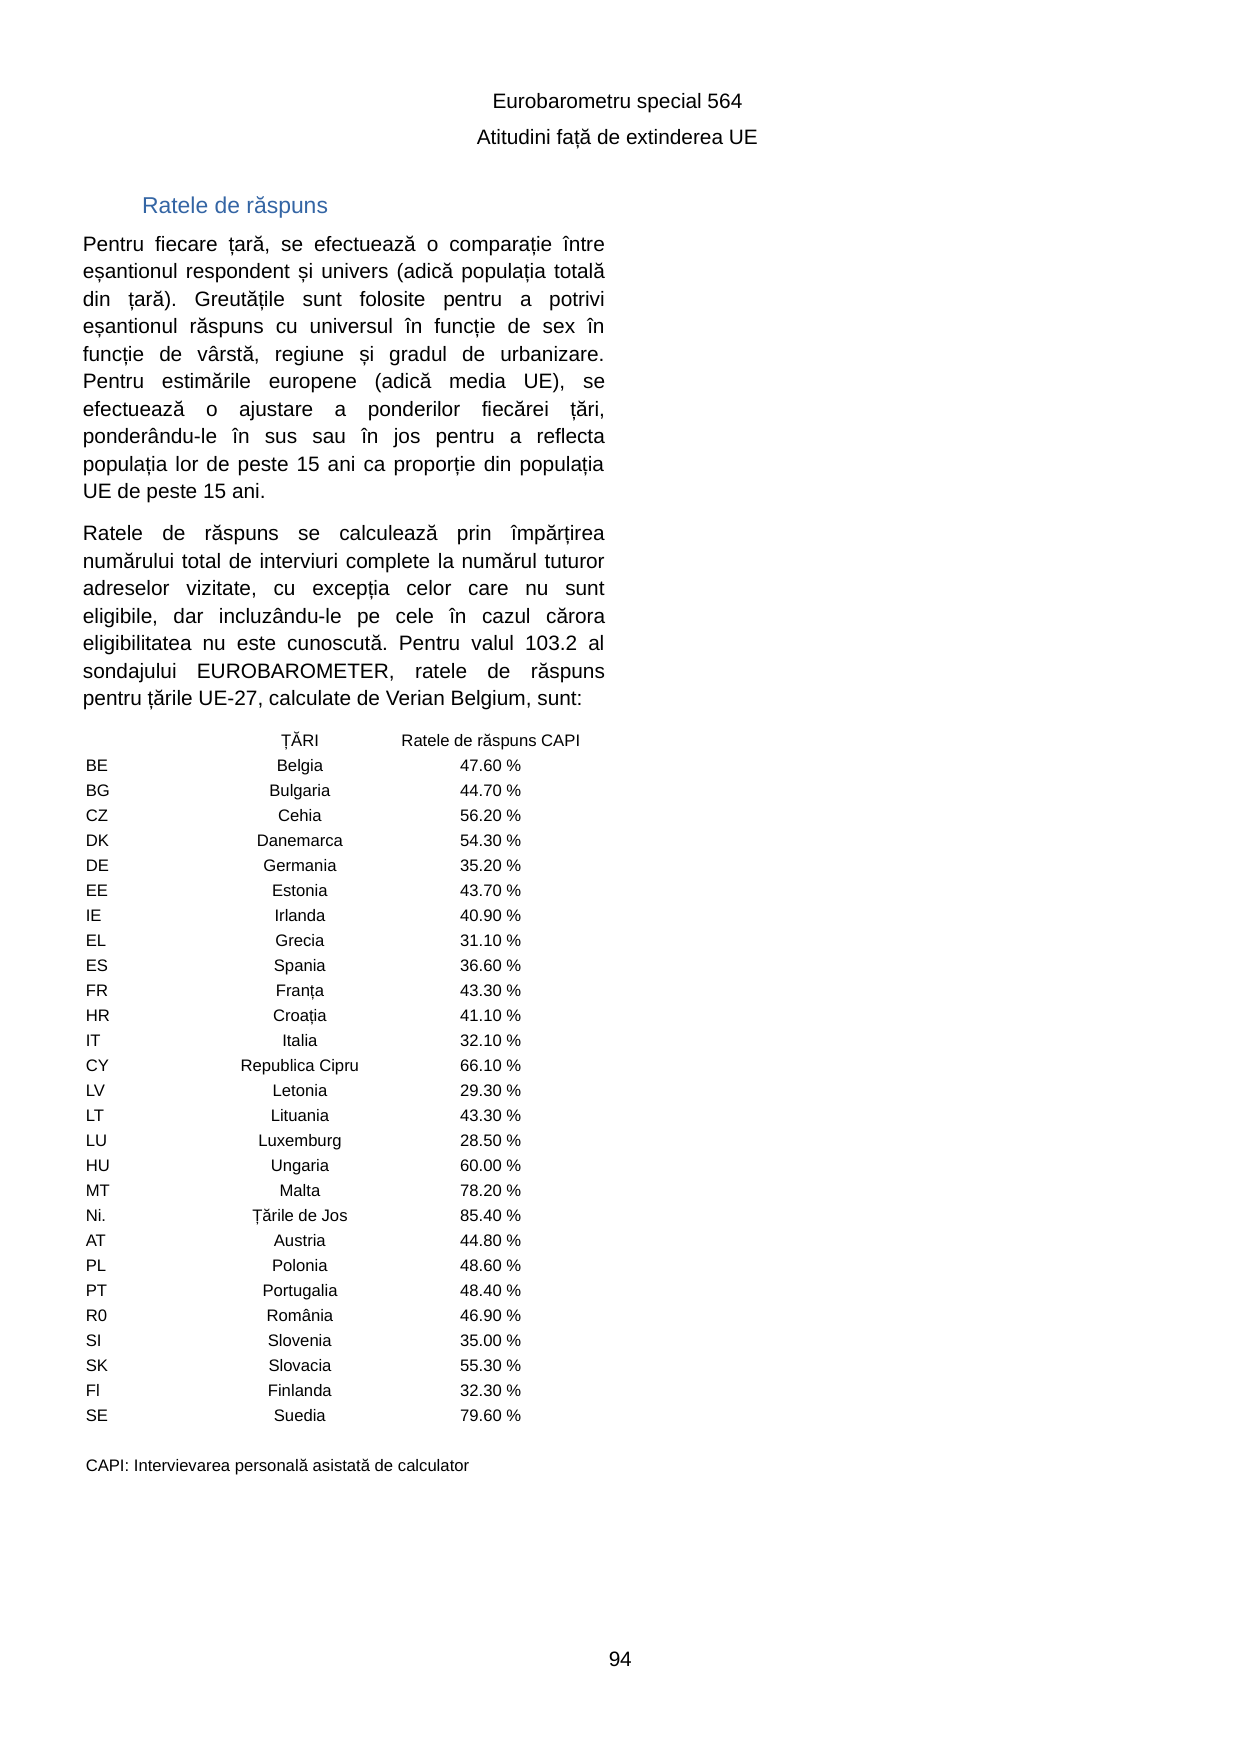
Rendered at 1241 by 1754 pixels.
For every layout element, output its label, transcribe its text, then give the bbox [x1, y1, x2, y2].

table_cell 85,40 % [378, 1203, 603, 1228]
table_cell Finlanda [221, 1378, 378, 1403]
table_cell 41,10 % [378, 1003, 603, 1028]
table_cell CY [83, 1053, 221, 1078]
table_cell 31,10 % [378, 928, 603, 953]
table_cell AT [83, 1228, 221, 1253]
table_cell PT [83, 1278, 221, 1303]
table_cell Slovacia [221, 1353, 378, 1378]
table_cell Belgia [221, 753, 378, 778]
table_cell 78,20 % [378, 1178, 603, 1203]
table_cell Irlanda [221, 903, 378, 928]
table_cell EE [83, 878, 221, 903]
table_cell Estonia [221, 878, 378, 903]
table_cell 79,60 % [378, 1403, 603, 1428]
table_cell BE [83, 753, 221, 778]
table_cell Austria [221, 1228, 378, 1253]
table_cell LU [83, 1128, 221, 1153]
table_header [83, 728, 221, 753]
table_cell Danemarca [221, 828, 378, 853]
table_cell IE [83, 903, 221, 928]
table_cell Portugalia [221, 1278, 378, 1303]
table_header ȚĂRI [221, 728, 378, 753]
table_cell CAPI: Intervievarea personală asistată de calculator [83, 1453, 603, 1478]
table_cell Fl [83, 1378, 221, 1403]
table_cell Ungaria [221, 1153, 378, 1178]
table_cell Republica Cipru [221, 1053, 378, 1078]
table_cell Letonia [221, 1078, 378, 1103]
table_cell 43,30 % [378, 1103, 603, 1128]
table_cell 35,00 % [378, 1328, 603, 1353]
table_cell ES [83, 953, 221, 978]
table_cell SI [83, 1328, 221, 1353]
table_cell Spania [221, 953, 378, 978]
table_cell Croația [221, 1003, 378, 1028]
table_cell 44,80 % [378, 1228, 603, 1253]
table_cell România [221, 1303, 378, 1328]
table_cell 35,20 % [378, 853, 603, 878]
table_cell 56,20 % [378, 803, 603, 828]
table_cell 28,50 % [378, 1128, 603, 1153]
table_cell LV [83, 1078, 221, 1103]
table_cell Germania [221, 853, 378, 878]
table_cell 43,30 % [378, 978, 603, 1003]
table_cell 55,30 % [378, 1353, 603, 1378]
table_cell DK [83, 828, 221, 853]
table_cell R0 [83, 1303, 221, 1328]
table_cell HR [83, 1003, 221, 1028]
table_cell Țările de Jos [221, 1203, 378, 1228]
table_cell IT [83, 1028, 221, 1053]
text Ratele de răspuns se calculează prin împărțirea numărului total de interviuri complete la numărul tuturor adreselor vizitate, cu excepția celor care nu sunt eligibile, dar incluzându-le pe cele în cazul cărora eligibilitatea nu este cunoscută. Pentru valul 103.2 al sondajului EUROBAROMETER, ratele de răspuns pentru țările UE-27, calculate de Verian Belgium, sunt: [83, 521, 605, 710]
table_cell 44,70 % [378, 778, 603, 803]
table_cell BG [83, 778, 221, 803]
table_cell Ni. [83, 1203, 221, 1228]
table_cell Grecia [221, 928, 378, 953]
table_cell CZ [83, 803, 221, 828]
table_cell HU [83, 1153, 221, 1178]
table_cell 36,60 % [378, 953, 603, 978]
table_cell Franța [221, 978, 378, 1003]
table_cell 54,30 % [378, 828, 603, 853]
table_cell 48,60 % [378, 1253, 603, 1278]
table_cell 60,00 % [378, 1153, 603, 1178]
table_cell Polonia [221, 1253, 378, 1278]
table_cell Italia [221, 1028, 378, 1053]
table_cell [378, 1428, 603, 1453]
table_cell 32,10 % [378, 1028, 603, 1053]
table_cell 43,70 % [378, 878, 603, 903]
table_cell 47,60 % [378, 753, 603, 778]
table_cell FR [83, 978, 221, 1003]
table_cell Cehia [221, 803, 378, 828]
table_header Ratele de răspuns CAPI [378, 728, 603, 753]
table_cell Malta [221, 1178, 378, 1203]
table_cell PL [83, 1253, 221, 1278]
table_cell 40,90 % [378, 903, 603, 928]
table_cell 48,40 % [378, 1278, 603, 1303]
text Pentru fiecare țară, se efectuează o comparație între eșantionul respondent și univers (adică populația totală din țară). Greutățile sunt folosite pentru a potrivi eșantionul răspuns cu universul în funcție de sex în funcție de vârstă, regiune și gradul de urbanizare. Pentru estimările europene (adică media UE), se efectuează o ajustare a ponderilor fiecărei țări, ponderându-le în sus sau în jos pentru a reflecta populația lor de peste 15 ani ca proporție din populația UE de peste 15 ani. [83, 231, 605, 503]
table_cell MT [83, 1178, 221, 1203]
table_cell Bulgaria [221, 778, 378, 803]
table_cell 46,90 % [378, 1303, 603, 1328]
table_cell Suedia [221, 1403, 378, 1428]
subtitle Ratele de răspuns [142, 192, 605, 219]
table_cell [221, 1428, 378, 1453]
table_cell EL [83, 928, 221, 953]
table_cell 66,10 % [378, 1053, 603, 1078]
table_cell 29,30 % [378, 1078, 603, 1103]
table_cell DE [83, 853, 221, 878]
table_cell LT [83, 1103, 221, 1128]
table_cell SE [83, 1403, 221, 1428]
table_cell SK [83, 1353, 221, 1378]
table_cell Luxemburg [221, 1128, 378, 1153]
table_cell Lituania [221, 1103, 378, 1128]
table_cell 32,30 % [378, 1378, 603, 1403]
table_cell [83, 1428, 221, 1453]
table_cell Slovenia [221, 1328, 378, 1353]
